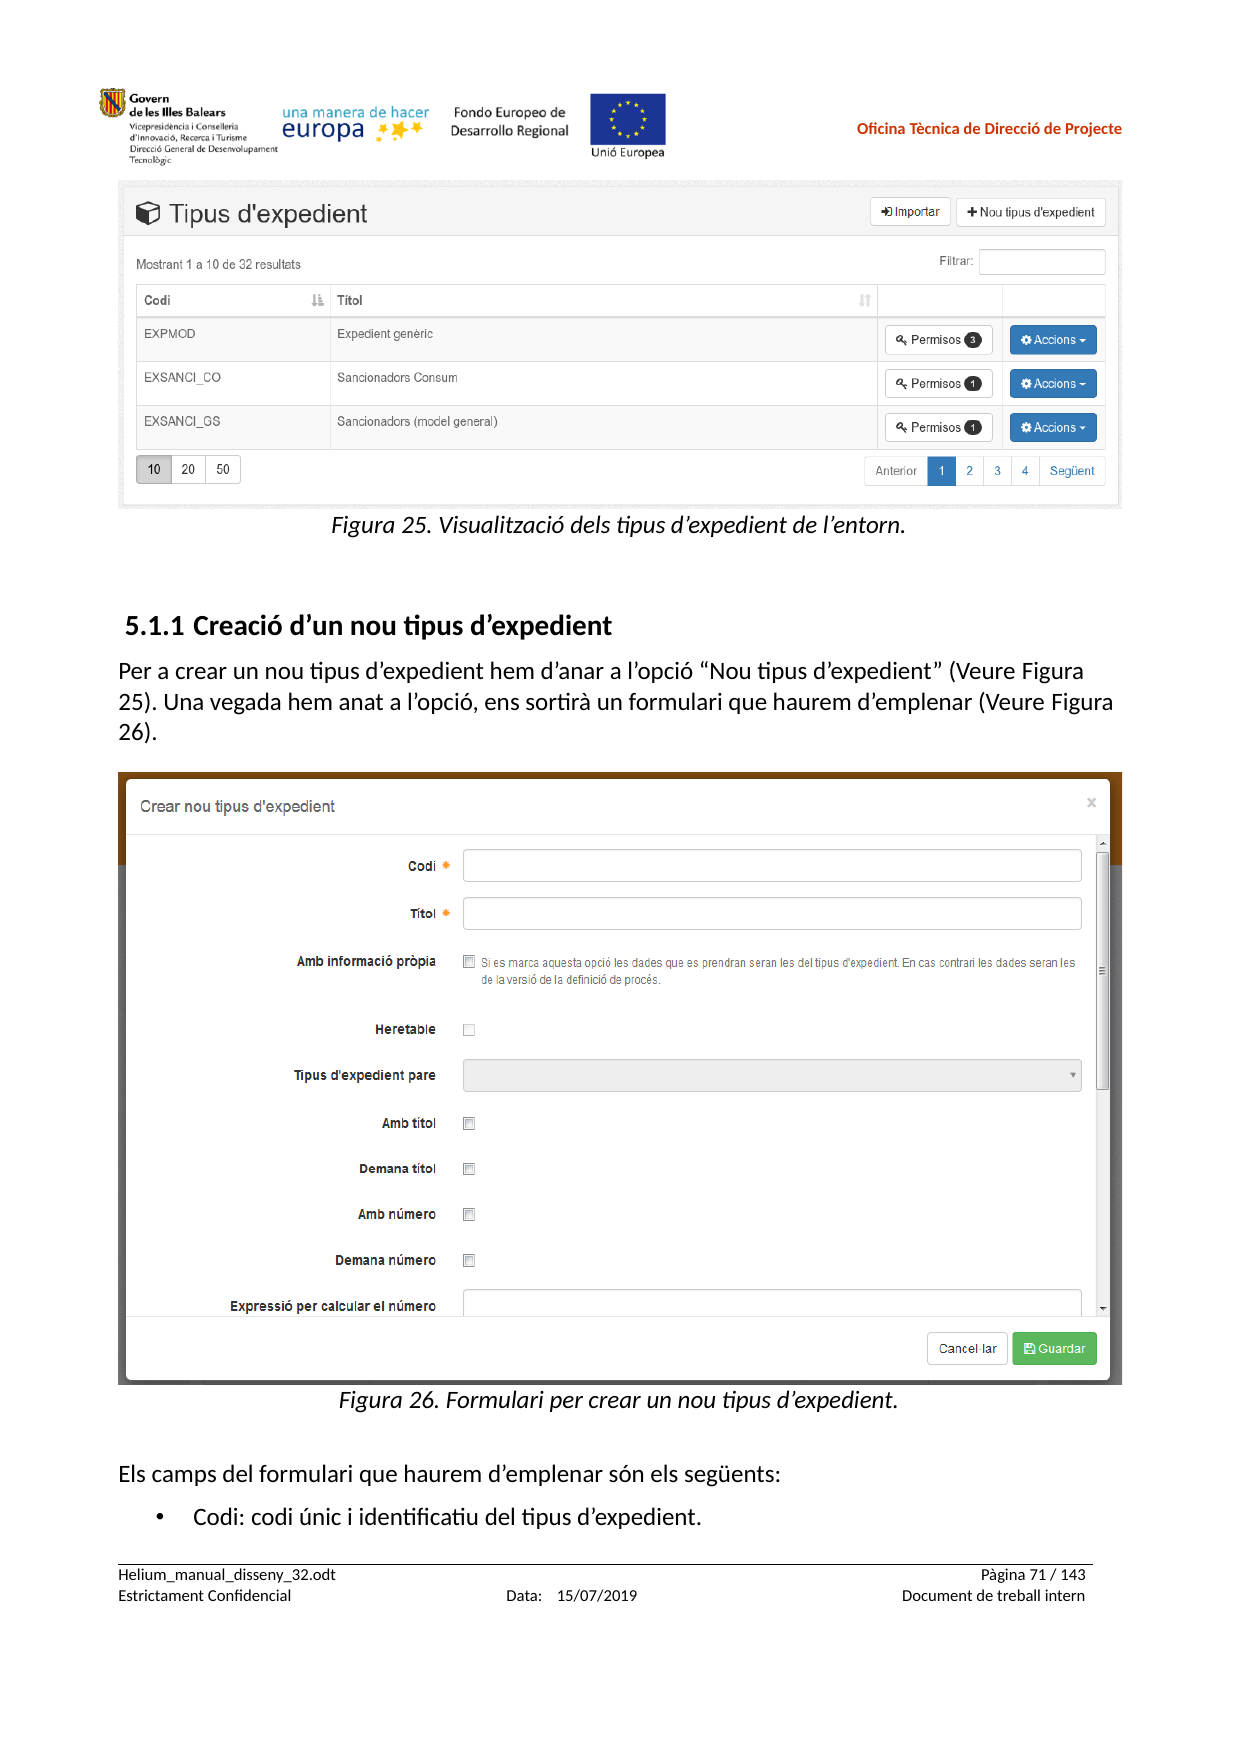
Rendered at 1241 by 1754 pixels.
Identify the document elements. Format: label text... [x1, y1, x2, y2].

text Figura 25. Visualització dels tipus d’expedient de l’entorn. [118, 509, 1122, 539]
text Figura 26. Formulari per crear un nou tipus d’expedient. [118, 1385, 1122, 1415]
picture [99, 87, 668, 166]
text Els camps del formulari que haurem d’emplenar són els següents: [118, 1458, 1122, 1489]
subtitle Creació d’un nou tipus d’expedient [118, 607, 1122, 643]
text Per a crear un nou tipus d’expedient hem d’anar a l’opció “Nou tipus d’expedient” (Veure Figura 25). Una vegada hem anat a l’opció, ens sortirà un formulari que haurem d’emplenar (Veure Figura 26). [118, 655, 1122, 747]
list Codi: codi únic i identificatiu del tipus d’expedient. [156, 1501, 1122, 1532]
